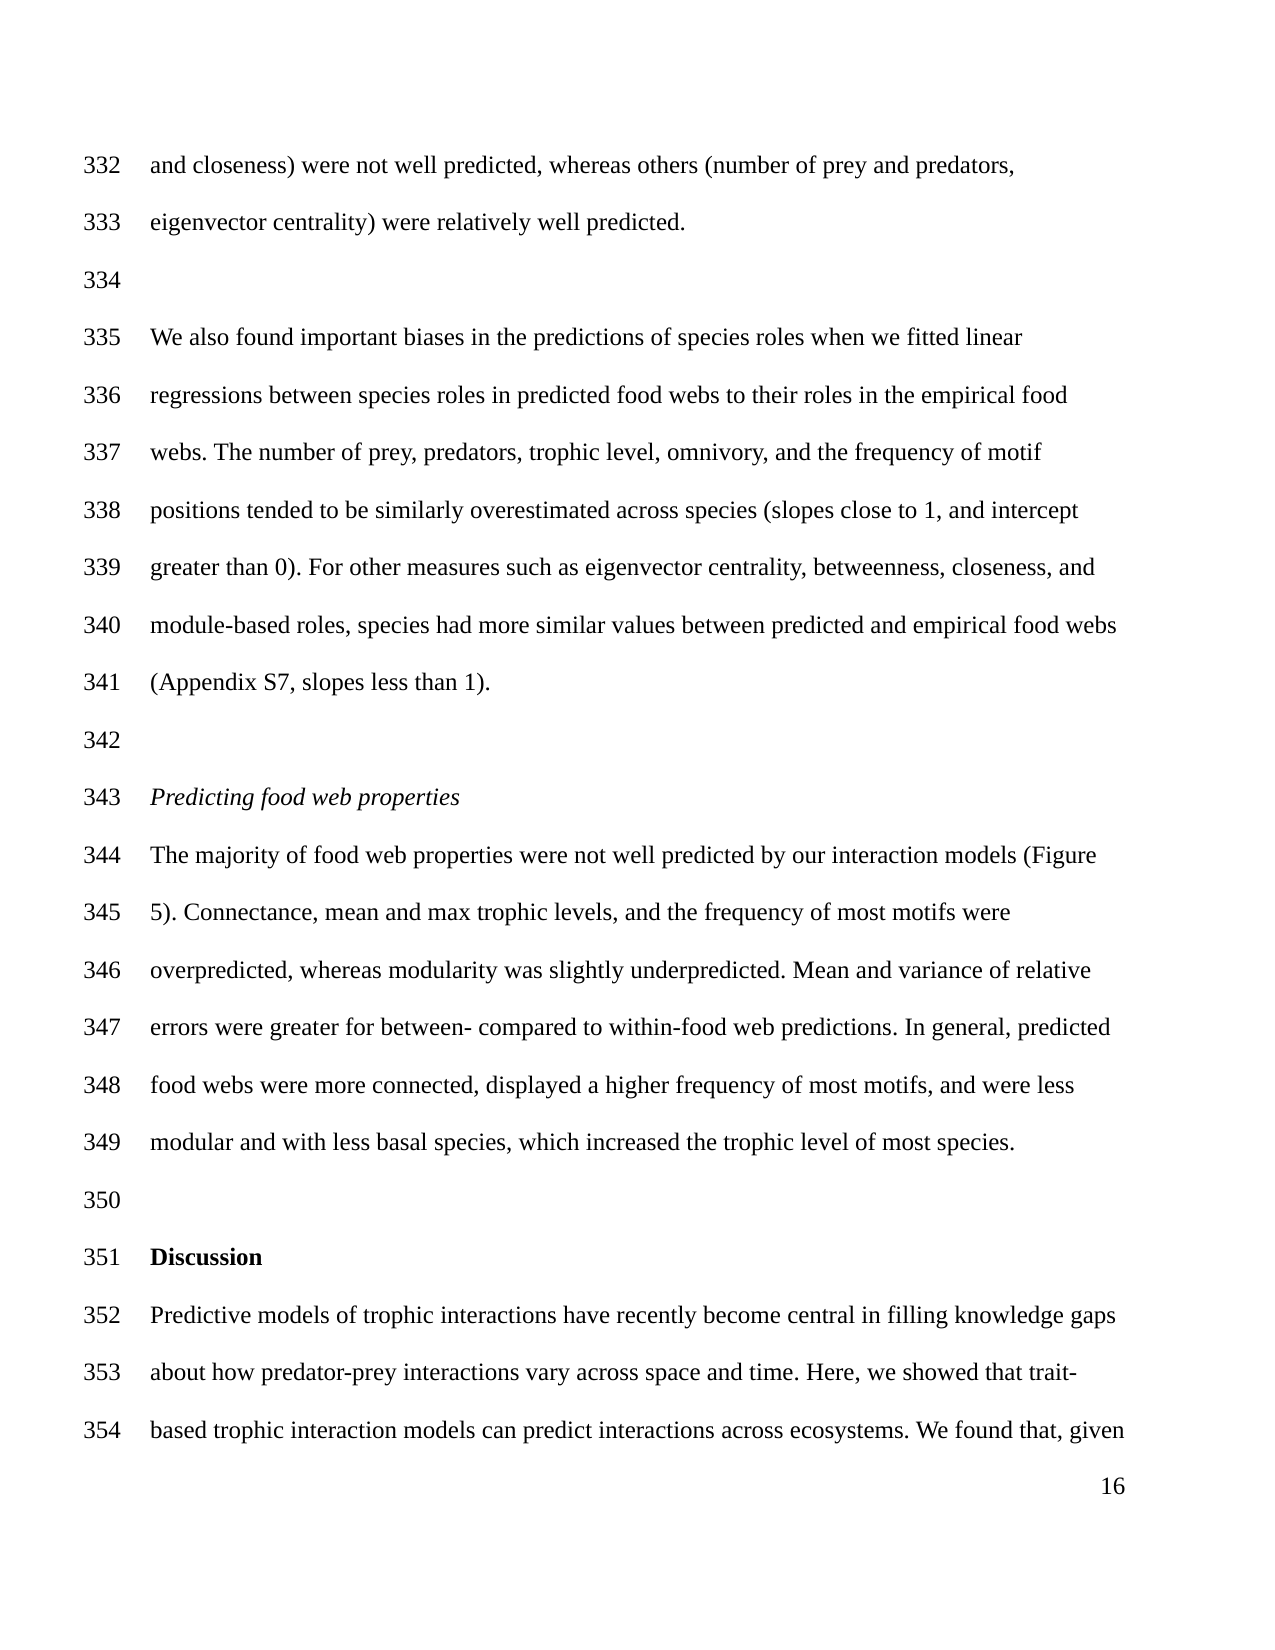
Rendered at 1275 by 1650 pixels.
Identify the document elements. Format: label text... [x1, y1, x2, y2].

text Predicting food web properties [150, 782, 1125, 811]
text The majority of food web properties were not well predicted by our interaction models (Figure 5). Connectance, mean and max trophic levels, and the frequency of most motifs were overpredicted, whereas modularity was slightly underpredicted. Mean and variance of relative errors were greater for between- compared to within-food web predictions. In general, predicted food webs were more connected, displayed a higher frequency of most motifs, and were less modular and with less basal species, which increased the trophic level of most species. [150, 840, 1125, 1156]
text Discussion [150, 1242, 1125, 1271]
text Predictive models of trophic interactions have recently become central in filling knowledge gaps about how predator-prey interactions vary across space and time. Here, we showed that trait-based trophic interaction models can predict interactions across ecosystems. We found that, given [150, 1300, 1125, 1444]
text We also found important biases in the predictions of species roles when we fitted linear regressions between species roles in predicted food webs to their roles in the empirical food webs. The number of prey, predators, trophic level, omnivory, and the frequency of motif positions tended to be similarly overestimated across species (slopes close to 1, and intercept greater than 0). For other measures such as eigenvector centrality, betweenness, closeness, and module-based roles, species had more similar values between predicted and empirical food webs (Appendix S7, slopes less than 1). [150, 322, 1125, 696]
text and closeness) were not well predicted, whereas others (number of prey and predators, eigenvector centrality) were relatively well predicted. [150, 150, 1125, 236]
